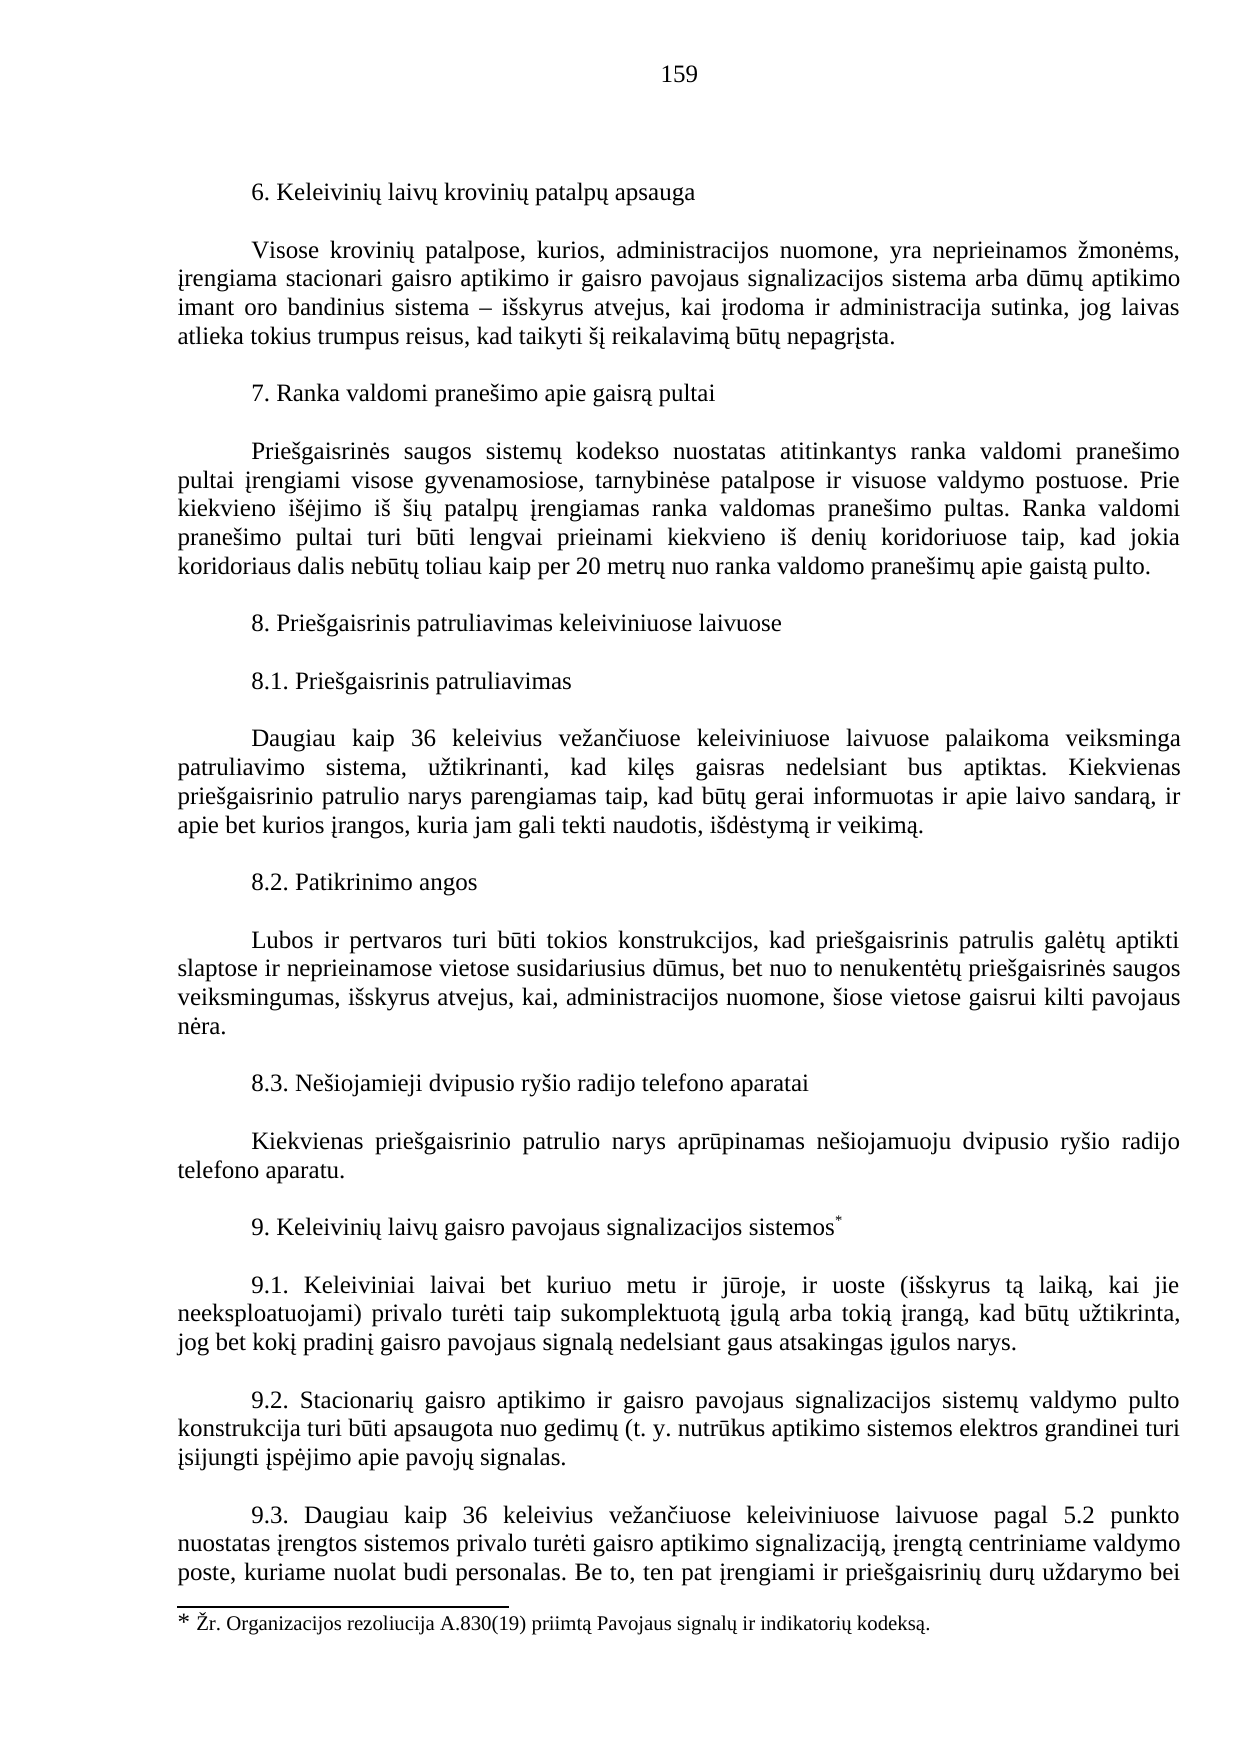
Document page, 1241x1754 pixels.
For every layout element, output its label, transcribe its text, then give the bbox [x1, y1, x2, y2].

text 9.3. Daugiau kaip 36 keleivius vežančiuose keleiviniuose laivuose pagal 5.2 punkto nuostatas įrengtos sistemos privalo turėti gaisro aptikimo signalizaciją, įrengtą centriniame valdymo poste, kuriame nuolat budi personalas. Be to, ten pat įrengiami ir priešgaisrinių durų uždarymo bei [177, 1500, 1181, 1586]
text 9.1. Keleiviniai laivai bet kuriuo metu ir jūroje, ir uoste (išskyrus tą laiką, kai jie neeksploatuojami) privalo turėti taip sukomplektuotą įgulą arba tokią įrangą, kad būtų užtikrinta, jog bet kokį pradinį gaisro pavojaus signalą nedelsiant gaus atsakingas įgulos narys. [177, 1270, 1181, 1356]
text 9. Keleivinių laivų gaisro pavojaus signalizacijos sistemos [177, 1212, 1181, 1241]
text 8.3. Nešiojamieji dvipusio ryšio radijo telefono aparatai [177, 1068, 1181, 1097]
text 8.2. Patikrinimo angos [177, 867, 1181, 896]
text Lubos ir pertvaros turi būti tokios konstrukcijos, kad priešgaisrinis patrulis galėtų aptikti slaptose ir neprieinamose vietose susidariusius dūmus, bet nuo to nenukentėtų priešgaisrinės saugos veiksmingumas, išskyrus atvejus, kai, administracijos nuomone, šiose vietose gaisrui kilti pavojaus nėra. [177, 925, 1181, 1040]
text 7. Ranka valdomi pranešimo apie gaisrą pultai [177, 378, 1181, 407]
text Daugiau kaip 36 keleivius vežančiuose keleiviniuose laivuose palaikoma veiksminga patruliavimo sistema, užtikrinanti, kad kilęs gaisras nedelsiant bus aptiktas. Kiekvienas priešgaisrinio patrulio narys parengiamas taip, kad būtų gerai informuotas ir apie laivo sandarą, ir apie bet kurios įrangos, kuria jam gali tekti naudotis, išdėstymą ir veikimą. [177, 723, 1181, 838]
text Žr. Organizacijos rezoliucija A.830(19) priimtą Pavojaus signalų ir indikatorių kodeksą. [177, 1607, 1181, 1636]
text 6. Keleivinių laivų krovinių patalpų apsauga [177, 177, 1181, 206]
text Priešgaisrinės saugos sistemų kodekso nuostatas atitinkantys ranka valdomi pranešimo pultai įrengiami visose gyvenamosiose, tarnybinėse patalpose ir visuose valdymo postuose. Prie kiekvieno išėjimo iš šių patalpų įrengiamas ranka valdomas pranešimo pultas. Ranka valdomi pranešimo pultai turi būti lengvai prieinami kiekvieno iš denių koridoriuose taip, kad jokia koridoriaus dalis nebūtų toliau kaip per 20 metrų nuo ranka valdomo pranešimų apie gaistą pulto. [177, 436, 1181, 580]
text Visose krovinių patalpose, kurios, administracijos nuomone, yra neprieinamos žmonėms, įrengiama stacionari gaisro aptikimo ir gaisro pavojaus signalizacijos sistema arba dūmų aptikimo imant oro bandinius sistema – išskyrus atvejus, kai įrodoma ir administracija sutinka, jog laivas atlieka tokius trumpus reisus, kad taikyti šį reikalavimą būtų nepagrįsta. [177, 235, 1181, 350]
text Kiekvienas priešgaisrinio patrulio narys aprūpinamas nešiojamuoju dvipusio ryšio radijo telefono aparatu. [177, 1126, 1181, 1183]
text 9.2. Stacionarių gaisro aptikimo ir gaisro pavojaus signalizacijos sistemų valdymo pulto konstrukcija turi būti apsaugota nuo gedimų (t. y. nutrūkus aptikimo sistemos elektros grandinei turi įsijungti įspėjimo apie pavojų signalas. [177, 1385, 1181, 1471]
text 8. Priešgaisrinis patruliavimas keleiviniuose laivuose [177, 608, 1181, 637]
text 8.1. Priešgaisrinis patruliavimas [177, 666, 1181, 695]
